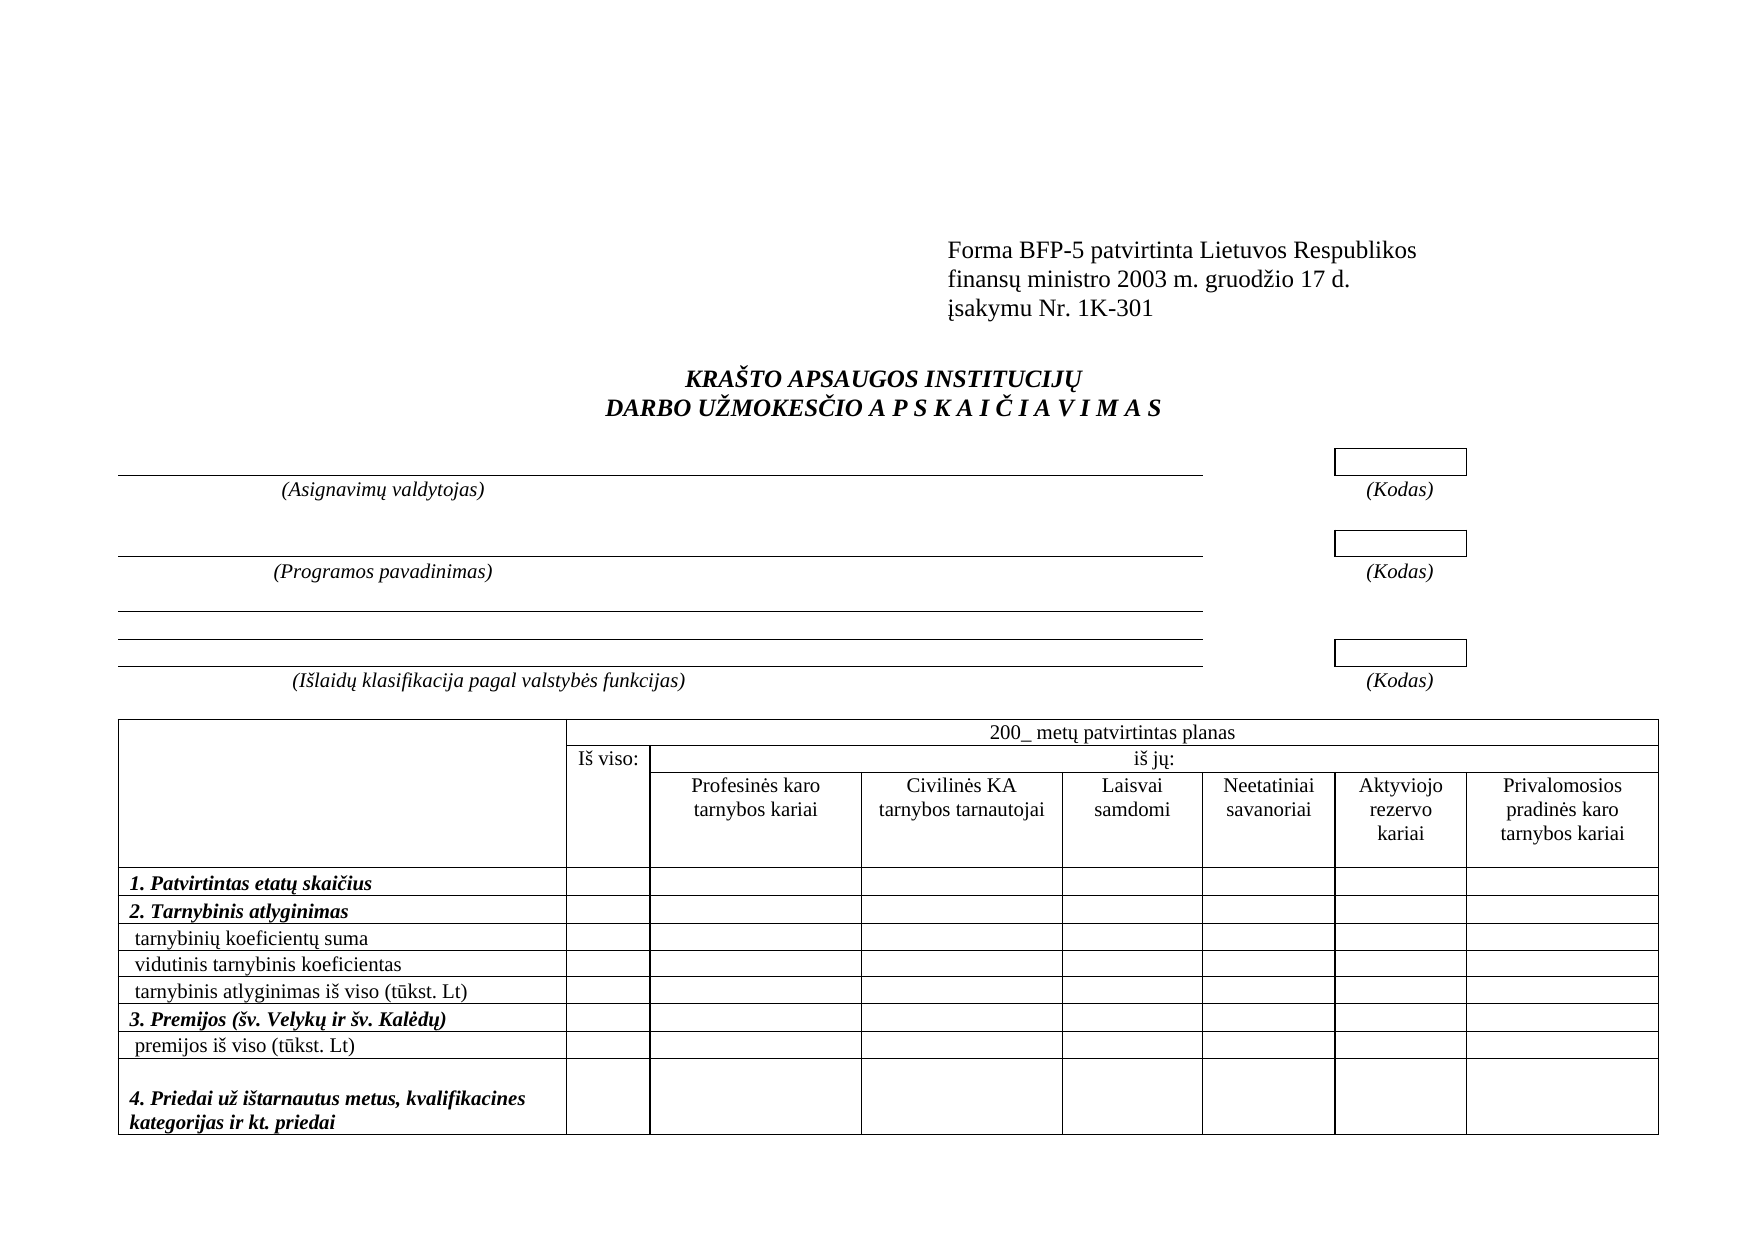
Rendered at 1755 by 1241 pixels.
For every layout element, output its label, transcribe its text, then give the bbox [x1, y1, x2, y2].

table_cell [650, 557, 861, 583]
table_cell Privalomosios pradinės karo tarnybos kariai [1467, 773, 1658, 867]
table_cell [861, 448, 1062, 475]
table_cell [861, 476, 1062, 501]
table_cell [118, 640, 1203, 666]
table_cell [651, 1004, 861, 1031]
table_cell [1063, 924, 1202, 949]
table_cell 2. Tarnybinis atlyginimas [119, 896, 566, 923]
table_cell [1466, 501, 1658, 529]
table_cell [1203, 1032, 1334, 1057]
table_cell [1336, 1059, 1466, 1134]
table_cell [1336, 868, 1466, 895]
table_cell [861, 667, 1062, 692]
table_cell Laisvai samdomi [1063, 773, 1202, 867]
table_cell tarnybinių koeficientų suma [119, 924, 566, 949]
table_cell [1063, 951, 1202, 976]
table_cell [1062, 448, 1203, 475]
table_cell DARBO UŽMOKESČIO APSKAIČIAVIMAS [567, 393, 1203, 422]
table_cell [861, 501, 1062, 529]
table_cell [861, 692, 1062, 719]
table_cell [651, 1059, 861, 1134]
table_cell [1203, 951, 1334, 976]
table_cell [567, 1032, 649, 1057]
table_cell [1335, 393, 1466, 422]
table_cell [1467, 639, 1658, 666]
table_cell [1062, 667, 1203, 692]
table_cell [567, 1004, 649, 1031]
table_cell [1203, 530, 1334, 556]
table_cell [1466, 611, 1658, 639]
table_cell [1466, 666, 1658, 692]
table_cell [1062, 530, 1203, 556]
table_cell [118, 350, 567, 393]
table_cell [862, 1004, 1062, 1031]
table_cell iš jų: [651, 746, 1658, 772]
table_cell [1335, 692, 1466, 719]
table_cell [1203, 639, 1334, 666]
table_cell Iš viso: [567, 746, 649, 867]
table_cell [118, 448, 567, 475]
table_cell [1203, 350, 1335, 393]
table_cell [1467, 951, 1658, 976]
table_cell Profesinės karo tarnybos kariai [651, 773, 861, 867]
table_cell [862, 1059, 1062, 1134]
table_cell [1335, 583, 1466, 611]
table_cell [1335, 422, 1466, 448]
table_cell [1466, 583, 1658, 611]
table_cell [567, 951, 649, 976]
table_cell [1466, 422, 1658, 448]
table_cell (Kodas) [1335, 557, 1466, 583]
table_cell [1203, 556, 1335, 583]
table_cell [651, 924, 861, 949]
table_cell [1203, 611, 1335, 639]
table_cell [1467, 1004, 1658, 1031]
table_header Forma BFP-5 patvirtinta Lietuvos Respublikos finansų ministro 2003 m. gruodžio 17 d. įsakymu Nr. 1K-301 [118, 207, 1658, 350]
table_cell [1203, 1059, 1334, 1134]
table_cell [118, 692, 567, 719]
table_cell [651, 868, 861, 895]
table_cell [118, 583, 1203, 611]
table_cell [567, 422, 650, 448]
table_cell [1467, 924, 1658, 949]
table_cell [1203, 1004, 1334, 1031]
table_cell [1203, 422, 1335, 448]
table_cell [651, 951, 861, 976]
table_cell [1467, 896, 1658, 923]
table_cell [1063, 1059, 1202, 1134]
table_cell [567, 1059, 649, 1134]
table_cell [650, 501, 861, 529]
table_cell [1335, 350, 1466, 393]
table_cell (Asignavimų valdytojas) [118, 476, 650, 501]
table_cell [1336, 977, 1466, 1003]
table_cell [567, 868, 649, 895]
table_cell [1336, 531, 1466, 556]
table_cell [567, 692, 650, 719]
table_cell [1062, 476, 1203, 501]
table_cell [651, 1032, 861, 1057]
table_cell [1203, 393, 1335, 422]
table_cell [1336, 640, 1466, 666]
table_cell [862, 951, 1062, 976]
table_cell [862, 896, 1062, 923]
table_cell [862, 924, 1062, 949]
table_cell [1063, 1032, 1202, 1057]
table_cell (Kodas) [1335, 476, 1466, 501]
table_cell [1466, 475, 1658, 501]
table_cell [650, 448, 861, 475]
table_cell [1203, 666, 1335, 692]
table_cell [1203, 475, 1335, 501]
table_cell [650, 422, 861, 448]
table_cell [567, 977, 649, 1003]
table_cell vidutinis tarnybinis koeficientas [119, 951, 566, 976]
table_cell 4. Priedai už ištarnautus metus, kvalifikacines kategorijas ir kt. priedai [119, 1059, 566, 1134]
table_cell Civilinės KA tarnybos tarnautojai [862, 773, 1062, 867]
table_cell [1466, 350, 1658, 393]
table_cell [1063, 896, 1202, 923]
table_cell [1203, 448, 1334, 475]
table_cell [1203, 977, 1334, 1003]
table_cell 3. Premijos (šv. Velykų ir šv. Kalėdų) [119, 1004, 566, 1031]
table_cell [118, 530, 567, 556]
table_cell Aktyviojo rezervo kariai [1336, 773, 1466, 867]
table_cell [1467, 868, 1658, 895]
table_cell 200_ metų patvirtintas planas [567, 720, 1658, 745]
table_cell Neetatiniai savanoriai [1203, 773, 1334, 867]
table_cell [119, 720, 566, 867]
table_cell [1336, 1004, 1466, 1031]
table_cell [1467, 1032, 1658, 1057]
table_cell (Kodas) [1335, 667, 1466, 692]
table_cell [567, 448, 650, 475]
table_cell [861, 557, 1062, 583]
table_cell [1062, 557, 1203, 583]
table_cell [1203, 868, 1334, 895]
table_cell (Išlaidų klasifikacija pagal valstybės funkcijas) [118, 667, 861, 692]
table_cell [1336, 924, 1466, 949]
table_cell premijos iš viso (tūkst. Lt) [119, 1032, 566, 1057]
table_cell [650, 530, 861, 556]
table_cell [1203, 896, 1334, 923]
table_cell [1062, 501, 1203, 529]
table_cell [1063, 977, 1202, 1003]
table_cell [567, 501, 650, 529]
table_cell [1203, 692, 1335, 719]
table_cell [567, 530, 650, 556]
table_cell (Programos pavadinimas) [118, 557, 650, 583]
table_cell [1063, 868, 1202, 895]
table_cell [118, 612, 1203, 639]
table_cell [118, 422, 567, 448]
table_cell [862, 1032, 1062, 1057]
table_cell [861, 530, 1062, 556]
table_cell [1063, 1004, 1202, 1031]
table_cell [1336, 449, 1466, 475]
table_cell [862, 977, 1062, 1003]
table_cell KRAŠTO APSAUGOS INSTITUCIJŲ [567, 350, 1203, 393]
table_cell [1336, 896, 1466, 923]
table_cell [651, 896, 861, 923]
table_cell [1336, 951, 1466, 976]
table_cell [1336, 1032, 1466, 1057]
table_cell [118, 393, 567, 422]
table_cell [861, 422, 1062, 448]
table_cell [1467, 448, 1658, 475]
table_cell [1203, 924, 1334, 949]
table_cell [1467, 1059, 1658, 1134]
table_cell [650, 476, 861, 501]
table_cell [1062, 692, 1203, 719]
table_cell [1467, 530, 1658, 556]
table_cell [1466, 393, 1658, 422]
table_cell [1467, 977, 1658, 1003]
table_cell [567, 924, 649, 949]
table_cell [1335, 611, 1466, 639]
table_cell [862, 868, 1062, 895]
table_cell [1203, 501, 1335, 529]
table_cell tarnybinis atlyginimas iš viso (tūkst. Lt) [119, 977, 566, 1003]
table_cell [1335, 501, 1466, 529]
table_cell [1466, 556, 1658, 583]
table_cell [651, 977, 861, 1003]
table_cell 1. Patvirtintas etatų skaičius [119, 868, 566, 895]
table_cell [118, 501, 567, 529]
table_cell [1466, 692, 1658, 719]
table_cell [1203, 583, 1335, 611]
table_cell [650, 692, 861, 719]
table_cell [1062, 422, 1203, 448]
table_cell [567, 896, 649, 923]
